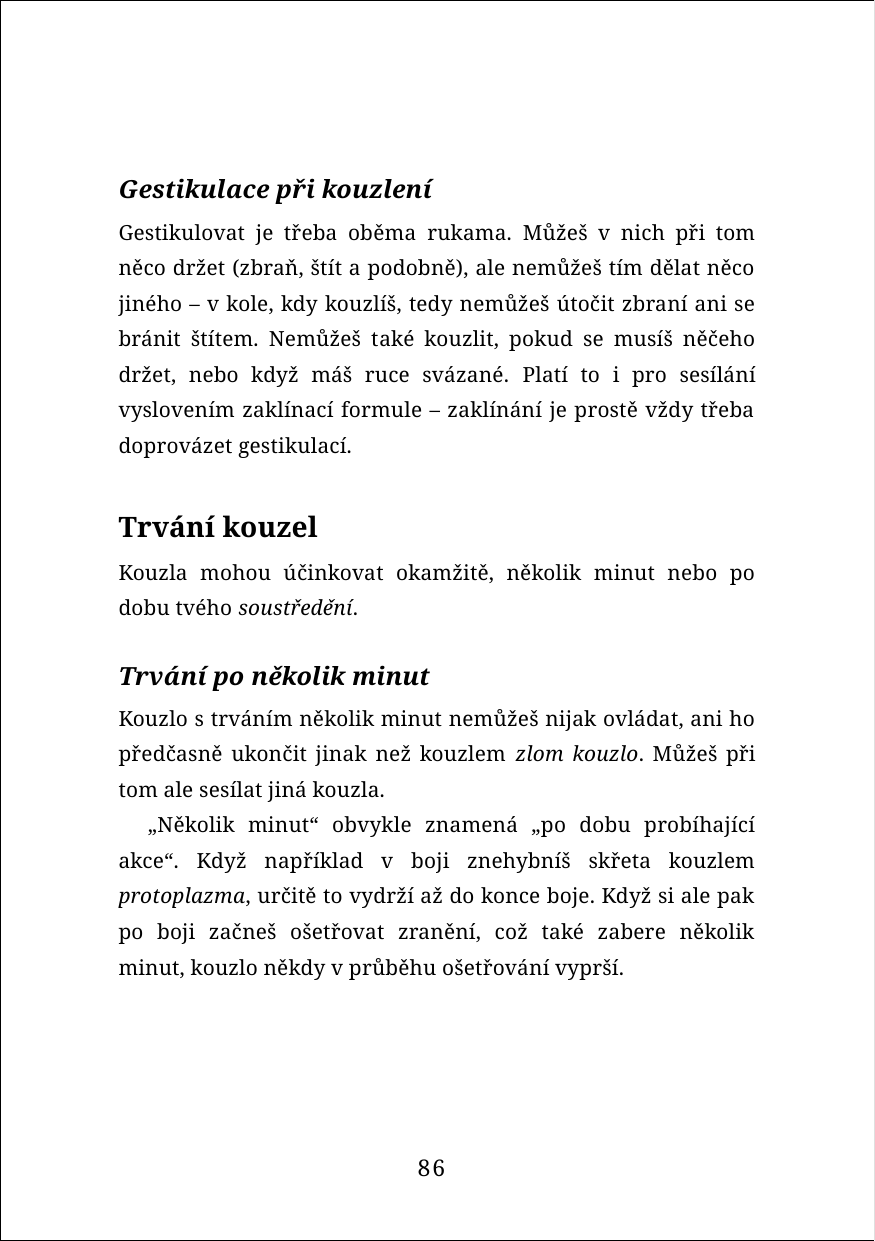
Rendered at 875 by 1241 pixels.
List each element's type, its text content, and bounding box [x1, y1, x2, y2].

text Gestikulovat je třeba oběma rukama. Můžeš v nich při tom něco držet (zbraň, štít a podobně), ale nemůžeš tím dělat něco jiného – v kole, kdy kouzlíš, tedy nemůžeš útočit zbraní ani se bránit štítem. Nemůžeš také kouzlit, pokud se musíš něčeho držet, nebo když máš ruce svázané. Platí to i pro sesílání vyslovením zaklínací formule – zaklínání je prostě vždy třeba doprovázet gestikulací. [118, 218, 756, 459]
subtitle Trvání po několik minut [118, 658, 756, 692]
text Kouzlo s trváním několik minut nemůžeš nijak ovládat, ani ho předčasně ukončit jinak než kouzlem zlom kouzlo. Můžeš při tom ale sesílat jiná kouzla. „Několik minut“ obvykle znamená „po dobu probíhající akce“. Když například v boji znehybníš skřeta kouzlem protoplazma, určitě to vydrží až do konce boje. Když si ale pak po boji začneš ošetřovat zranění, což také zabere několik minut, kouzlo někdy v průběhu ošetřování vyprší. [118, 704, 756, 981]
subtitle Gestikulace při kouzlení [118, 172, 756, 206]
text Kouzla mohou účinkovat okamžitě, několik minut nebo po dobu tvého soustředění. [118, 558, 756, 622]
subtitle Trvání kouzel [118, 508, 756, 546]
